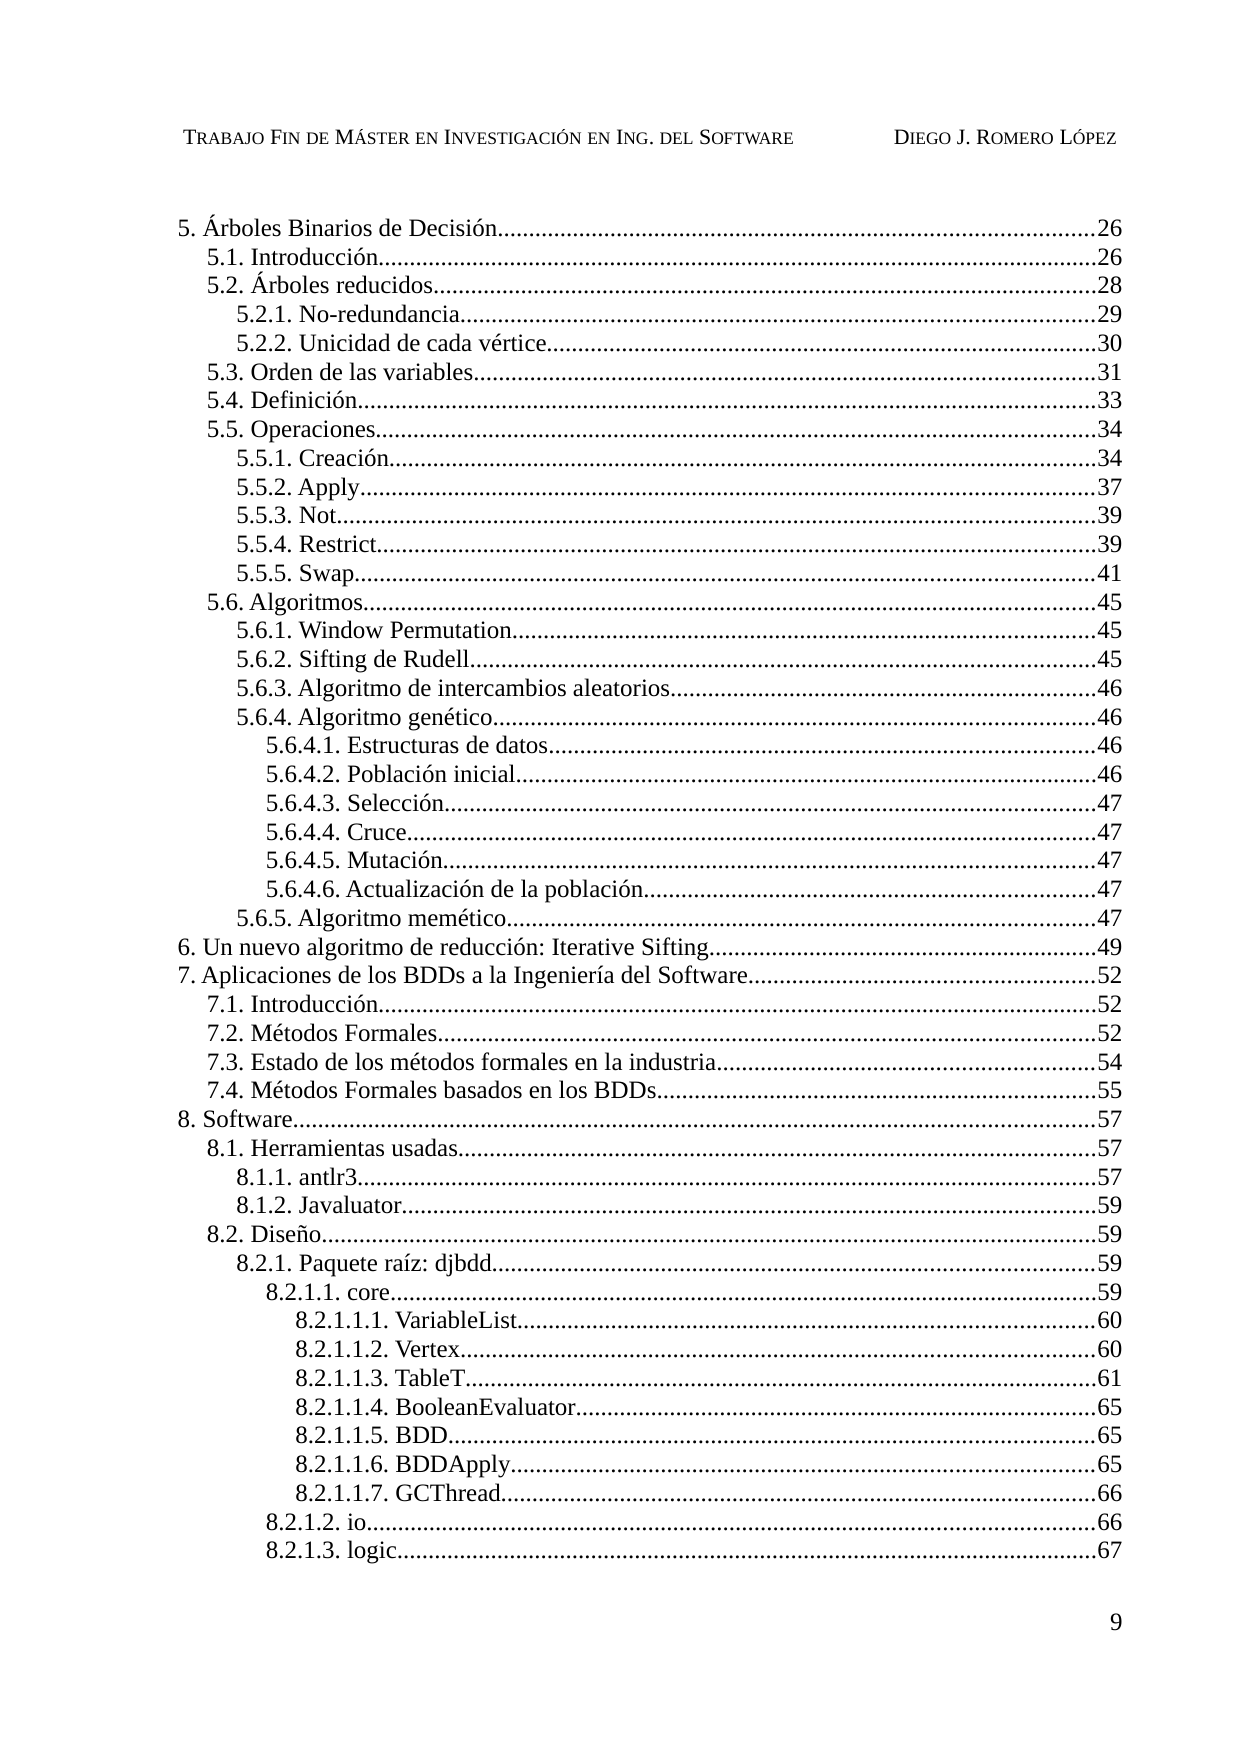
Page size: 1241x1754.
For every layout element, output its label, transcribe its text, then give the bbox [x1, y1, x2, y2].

text 5.5.3. Not 39 [236, 501, 1122, 529]
text 8.2.1.1.4. BooleanEvaluator 65 [295, 1392, 1122, 1421]
text 5.6.4.4. Cruce 47 [266, 817, 1122, 846]
text 5.5.5. Swap 41 [236, 558, 1122, 587]
text 8.2.1.2. io 66 [266, 1507, 1122, 1536]
text 5.2. Árboles reducidos 28 [207, 271, 1122, 299]
text 7.3. Estado de los métodos formales en la industria 54 [207, 1047, 1122, 1076]
text 7.4. Métodos Formales basados en los BDDs 55 [207, 1076, 1122, 1104]
text 8.2.1.1.7. GCThread 66 [295, 1478, 1122, 1507]
text 6. Un nuevo algoritmo de reducción: Iterative Sifting 49 [177, 932, 1122, 961]
text 8.2.1.1.5. BDD 65 [295, 1421, 1122, 1449]
text 8.2.1.1.1. VariableList 60 [295, 1306, 1122, 1334]
text 5.4. Definición 33 [207, 386, 1122, 414]
text 5.5.1. Creación 34 [236, 443, 1122, 472]
text 7. Aplicaciones de los BDDs a la Ingeniería del Software 52 [177, 961, 1122, 989]
text 7.2. Métodos Formales 52 [207, 1018, 1122, 1047]
text 8.1.1. antlr3 57 [236, 1162, 1122, 1191]
text 5.5.4. Restrict 39 [236, 529, 1122, 558]
text 5.5.2. Apply 37 [236, 472, 1122, 501]
text 5.6.4. Algoritmo genético 46 [236, 702, 1122, 731]
text 8.2. Diseño 59 [207, 1219, 1122, 1248]
text 8.2.1.1.2. Vertex 60 [295, 1334, 1122, 1363]
text 5.5. Operaciones 34 [207, 414, 1122, 443]
text 8.2.1.3. logic 67 [266, 1536, 1122, 1564]
text 5.6. Algoritmos 45 [207, 587, 1122, 616]
text 5.1. Introducción 26 [207, 242, 1122, 271]
text 5.6.4.6. Actualización de la población 47 [266, 874, 1122, 903]
text 5.6.3. Algoritmo de intercambios aleatorios 46 [236, 673, 1122, 702]
text 7.1. Introducción 52 [207, 989, 1122, 1018]
text 8.1. Herramientas usadas 57 [207, 1133, 1122, 1162]
text 8.2.1.1.6. BDDApply 65 [295, 1449, 1122, 1478]
text 5.2.1. No-redundancia 29 [236, 299, 1122, 328]
text 5.6.4.5. Mutación 47 [266, 846, 1122, 874]
text 5.6.1. Window Permutation 45 [236, 616, 1122, 644]
text 5. Árboles Binarios de Decisión 26 [177, 213, 1122, 242]
text 5.2.2. Unicidad de cada vértice 30 [236, 328, 1122, 357]
text 8.2.1.1.3. TableT 61 [295, 1363, 1122, 1392]
text 8.2.1. Paquete raíz: djbdd 59 [236, 1248, 1122, 1277]
text 5.6.4.3. Selección 47 [266, 788, 1122, 817]
text 5.6.5. Algoritmo memético 47 [236, 903, 1122, 932]
text 8.1.2. Javaluator 59 [236, 1191, 1122, 1219]
text 5.6.4.1. Estructuras de datos 46 [266, 731, 1122, 759]
text 8.2.1.1. core 59 [266, 1277, 1122, 1306]
text 5.6.4.2. Población inicial 46 [266, 759, 1122, 788]
text 5.6.2. Sifting de Rudell 45 [236, 644, 1122, 673]
text 5.3. Orden de las variables 31 [207, 357, 1122, 386]
text 8. Software 57 [177, 1104, 1122, 1133]
